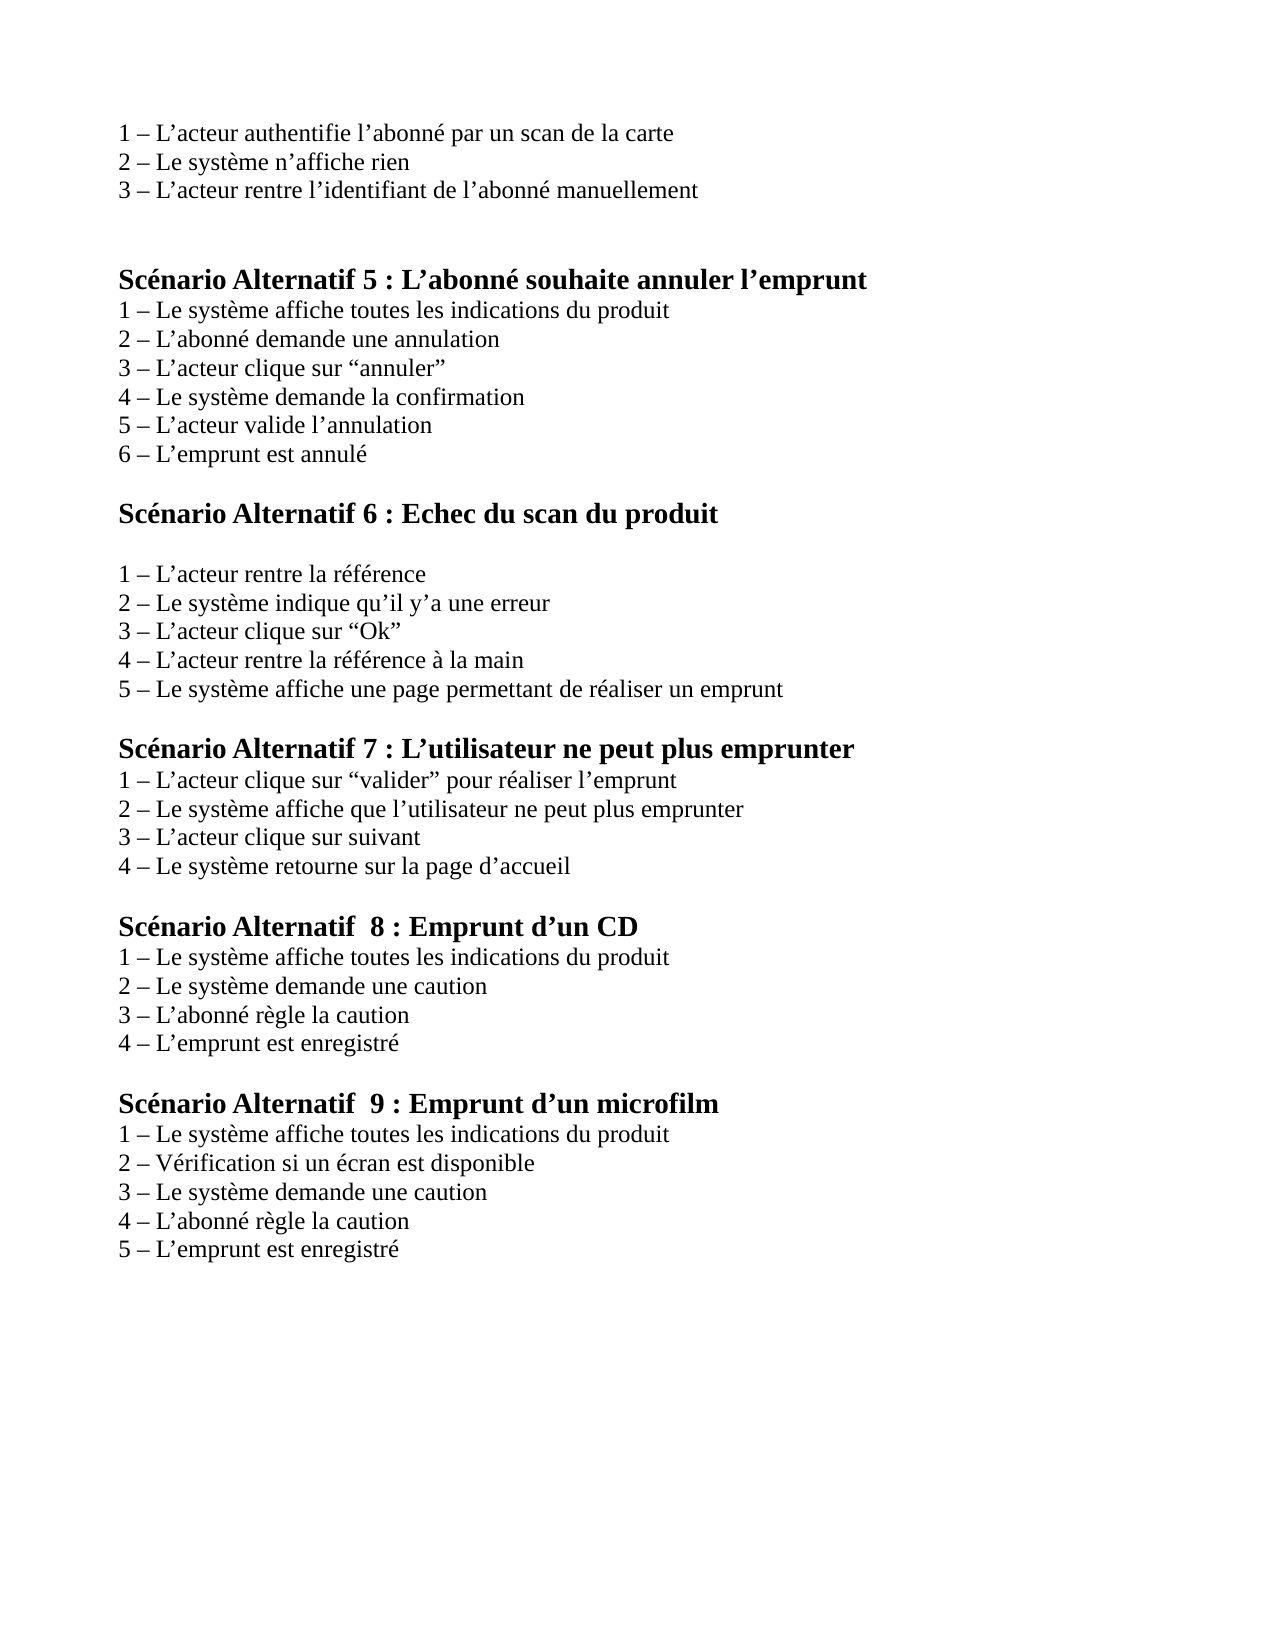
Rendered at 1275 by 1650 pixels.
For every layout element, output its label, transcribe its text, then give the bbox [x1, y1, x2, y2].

text 5 – L’emprunt est enregistré [118, 1234, 1157, 1263]
text 4 – Le système demande la confirmation [118, 382, 1157, 410]
text 3 – L’acteur rentre l’identifiant de l’abonné manuellement [118, 176, 1157, 204]
text 1 – L’acteur rentre la référence [118, 559, 1157, 588]
text 1 – Le système affiche toutes les indications du produit [118, 942, 1157, 971]
text 1 – Le système affiche toutes les indications du produit [118, 295, 1157, 324]
text Scénario Alternatif 8 : Emprunt d’un CD [118, 909, 1157, 942]
text 3 – L’acteur clique sur suivant [118, 822, 1157, 851]
text 2 – Le système indique qu’il y’a une erreur [118, 588, 1157, 616]
text 2 – Le système demande une caution [118, 971, 1157, 1000]
text 5 – Le système affiche une page permettant de réaliser un emprunt [118, 674, 1157, 703]
text 4 – Le système retourne sur la page d’accueil [118, 851, 1157, 880]
text Scénario Alternatif 5 : L’abonné souhaite annuler l’emprunt [118, 262, 1157, 295]
text 2 – L’abonné demande une annulation [118, 324, 1157, 353]
text 4 – L’abonné règle la caution [118, 1206, 1157, 1234]
text 6 – L’emprunt est annulé [118, 439, 1157, 468]
text 3 – L’abonné règle la caution [118, 1000, 1157, 1028]
text 4 – L’emprunt est enregistré [118, 1028, 1157, 1057]
text 3 – L’acteur clique sur “annuler” [118, 353, 1157, 382]
text 1 – L’acteur clique sur “valider” pour réaliser l’emprunt [118, 765, 1157, 794]
text 1 – L’acteur authentifie l’abonné par un scan de la carte [118, 118, 1157, 147]
text 4 – L’acteur rentre la référence à la main [118, 645, 1157, 674]
text Scénario Alternatif 7 : L’utilisateur ne peut plus emprunter [118, 731, 1157, 765]
text 1 – Le système affiche toutes les indications du produit [118, 1119, 1157, 1148]
text 2 – Le système n’affiche rien [118, 147, 1157, 176]
text 5 – L’acteur valide l’annulation [118, 410, 1157, 439]
text Scénario Alternatif 6 : Echec du scan du produit [118, 497, 1157, 530]
text 3 – Le système demande une caution [118, 1177, 1157, 1206]
text 3 – L’acteur clique sur “Ok” [118, 616, 1157, 645]
text 2 – Vérification si un écran est disponible [118, 1148, 1157, 1177]
text Scénario Alternatif 9 : Emprunt d’un microfilm [118, 1086, 1157, 1119]
text 2 – Le système affiche que l’utilisateur ne peut plus emprunter [118, 794, 1157, 822]
